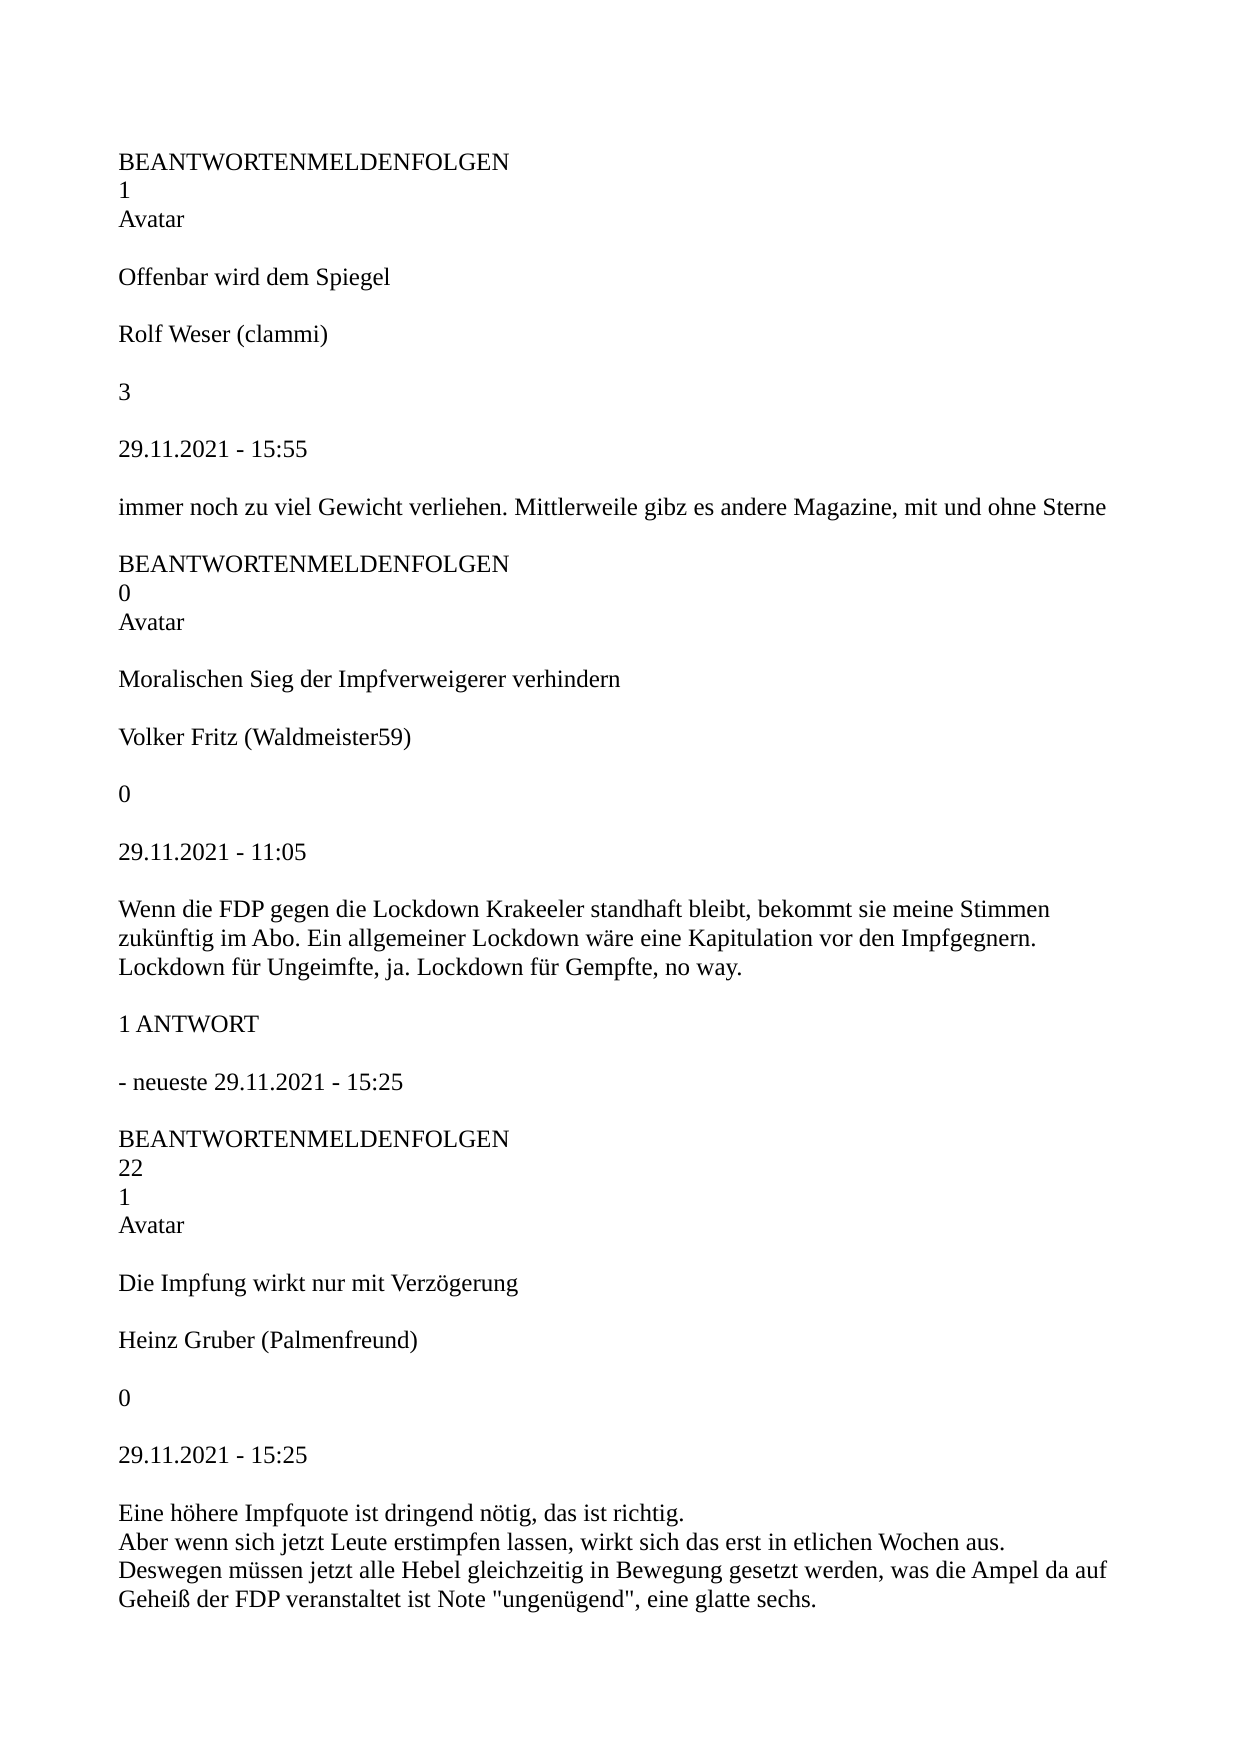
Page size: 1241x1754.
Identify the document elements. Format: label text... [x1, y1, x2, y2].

text Moralischen Sieg der Impfverweigerer verhindern [118, 664, 1122, 693]
text 1 [118, 1182, 1122, 1211]
text Avatar [118, 1211, 1122, 1239]
text - neueste 29.11.2021 - 15:25 [118, 1067, 1122, 1096]
text Avatar [118, 204, 1122, 233]
text Volker Fritz (Waldmeister59) [118, 722, 1122, 751]
text BEANTWORTENMELDENFOLGEN [118, 147, 1122, 176]
text Rolf Weser (clammi) [118, 319, 1122, 348]
text Heinz Gruber (Palmenfreund) [118, 1326, 1122, 1354]
text BEANTWORTENMELDENFOLGEN [118, 549, 1122, 578]
text immer noch zu viel Gewicht verliehen. Mittlerweile gibz es andere Magazine, mit und ohne Sterne [118, 492, 1122, 521]
text 29.11.2021 - 15:55 [118, 434, 1122, 463]
text 0 [118, 779, 1122, 808]
text 29.11.2021 - 11:05 [118, 837, 1122, 866]
text Aber wenn sich jetzt Leute erstimpfen lassen, wirkt sich das erst in etlichen Wochen aus. [118, 1527, 1122, 1556]
text Die Impfung wirkt nur mit Verzögerung [118, 1268, 1122, 1297]
text 0 [118, 1383, 1122, 1412]
text Offenbar wird dem Spiegel [118, 262, 1122, 291]
text Wenn die FDP gegen die Lockdown Krakeeler standhaft bleibt, bekommt sie meine Stimmen zukünftig im Abo. Ein allgemeiner Lockdown wäre eine Kapitulation vor den Impfgegnern. Lockdown für Ungeimfte, ja. Lockdown für Gempfte, no way. [118, 894, 1122, 981]
text Eine höhere Impfquote ist dringend nötig, das ist richtig. [118, 1498, 1122, 1527]
text Avatar [118, 607, 1122, 636]
text 22 [118, 1153, 1122, 1182]
text 29.11.2021 - 15:25 [118, 1441, 1122, 1469]
text Deswegen müssen jetzt alle Hebel gleichzeitig in Bewegung gesetzt werden, was die Ampel da auf Geheiß der FDP veranstaltet ist Note "ungenügend", eine glatte sechs. [118, 1556, 1122, 1613]
text 1 ANTWORT [118, 1009, 1122, 1038]
text 1 [118, 176, 1122, 204]
text BEANTWORTENMELDENFOLGEN [118, 1124, 1122, 1153]
text 0 [118, 578, 1122, 607]
text 3 [118, 377, 1122, 406]
